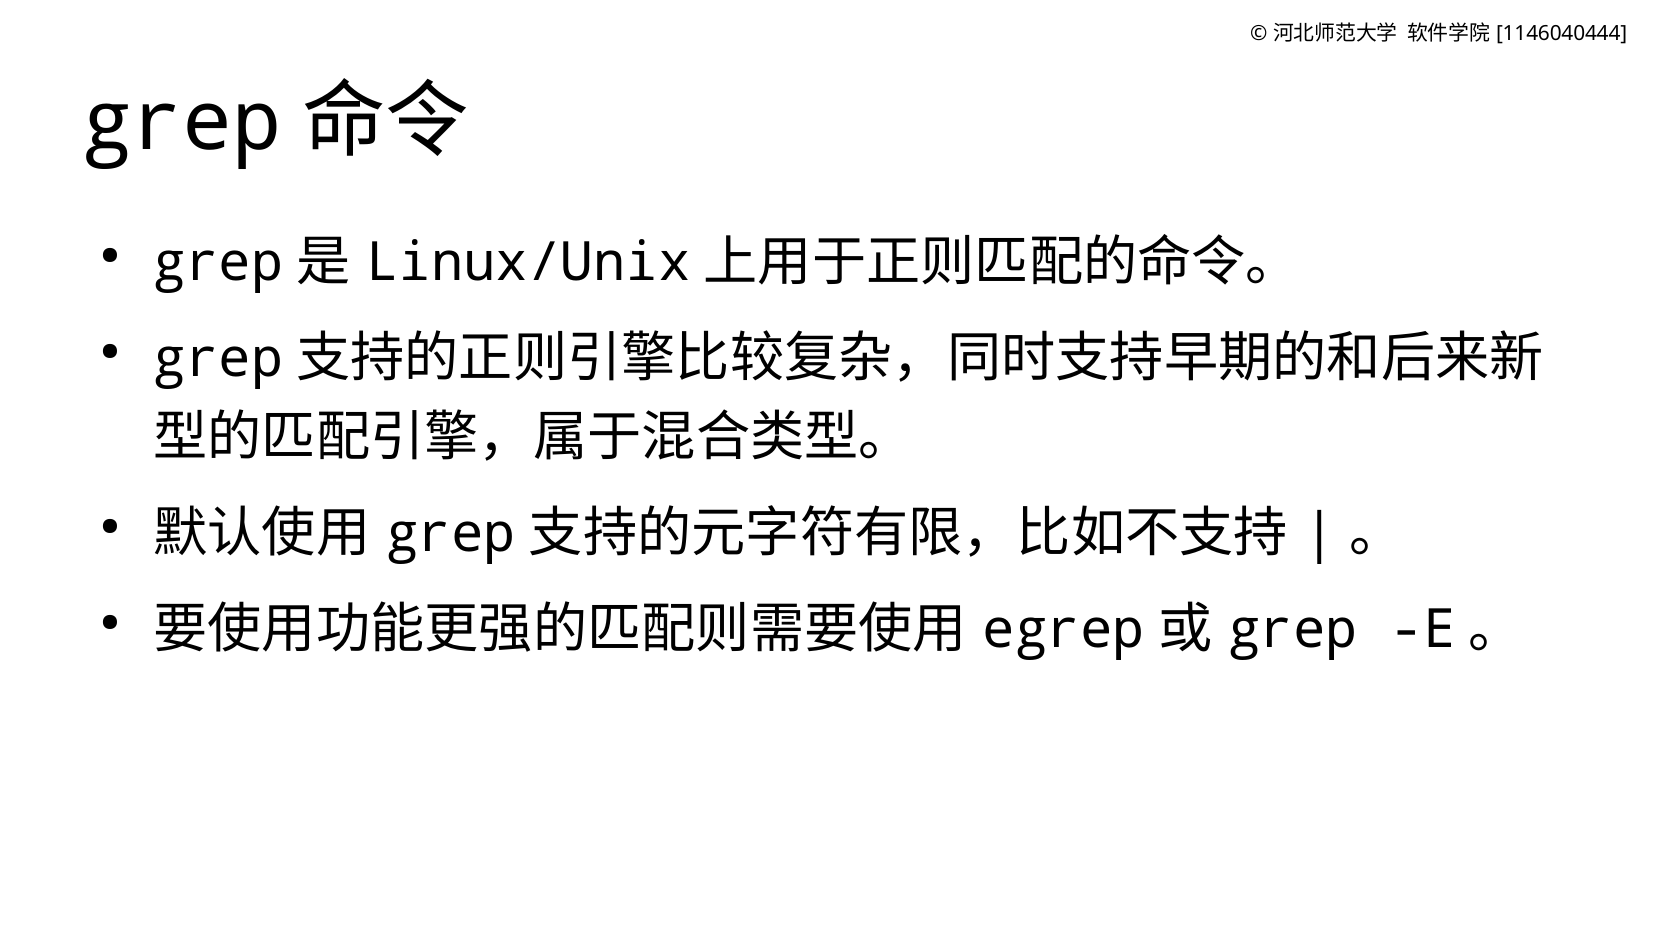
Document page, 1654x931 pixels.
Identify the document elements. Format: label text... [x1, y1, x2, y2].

title grep命令 [82, 37, 1571, 189]
list grep是Linux/Unix上用于正则匹配的命令。 grep支持的正则引擎比较复杂，同时支持早期的和后来新型的匹配引擎，属于混合类型。 默认使用grep支持的元字符有限，比如不支持|。 要使用功能更强的匹配则需要使用egrep或grep -E。 [82, 217, 1571, 758]
